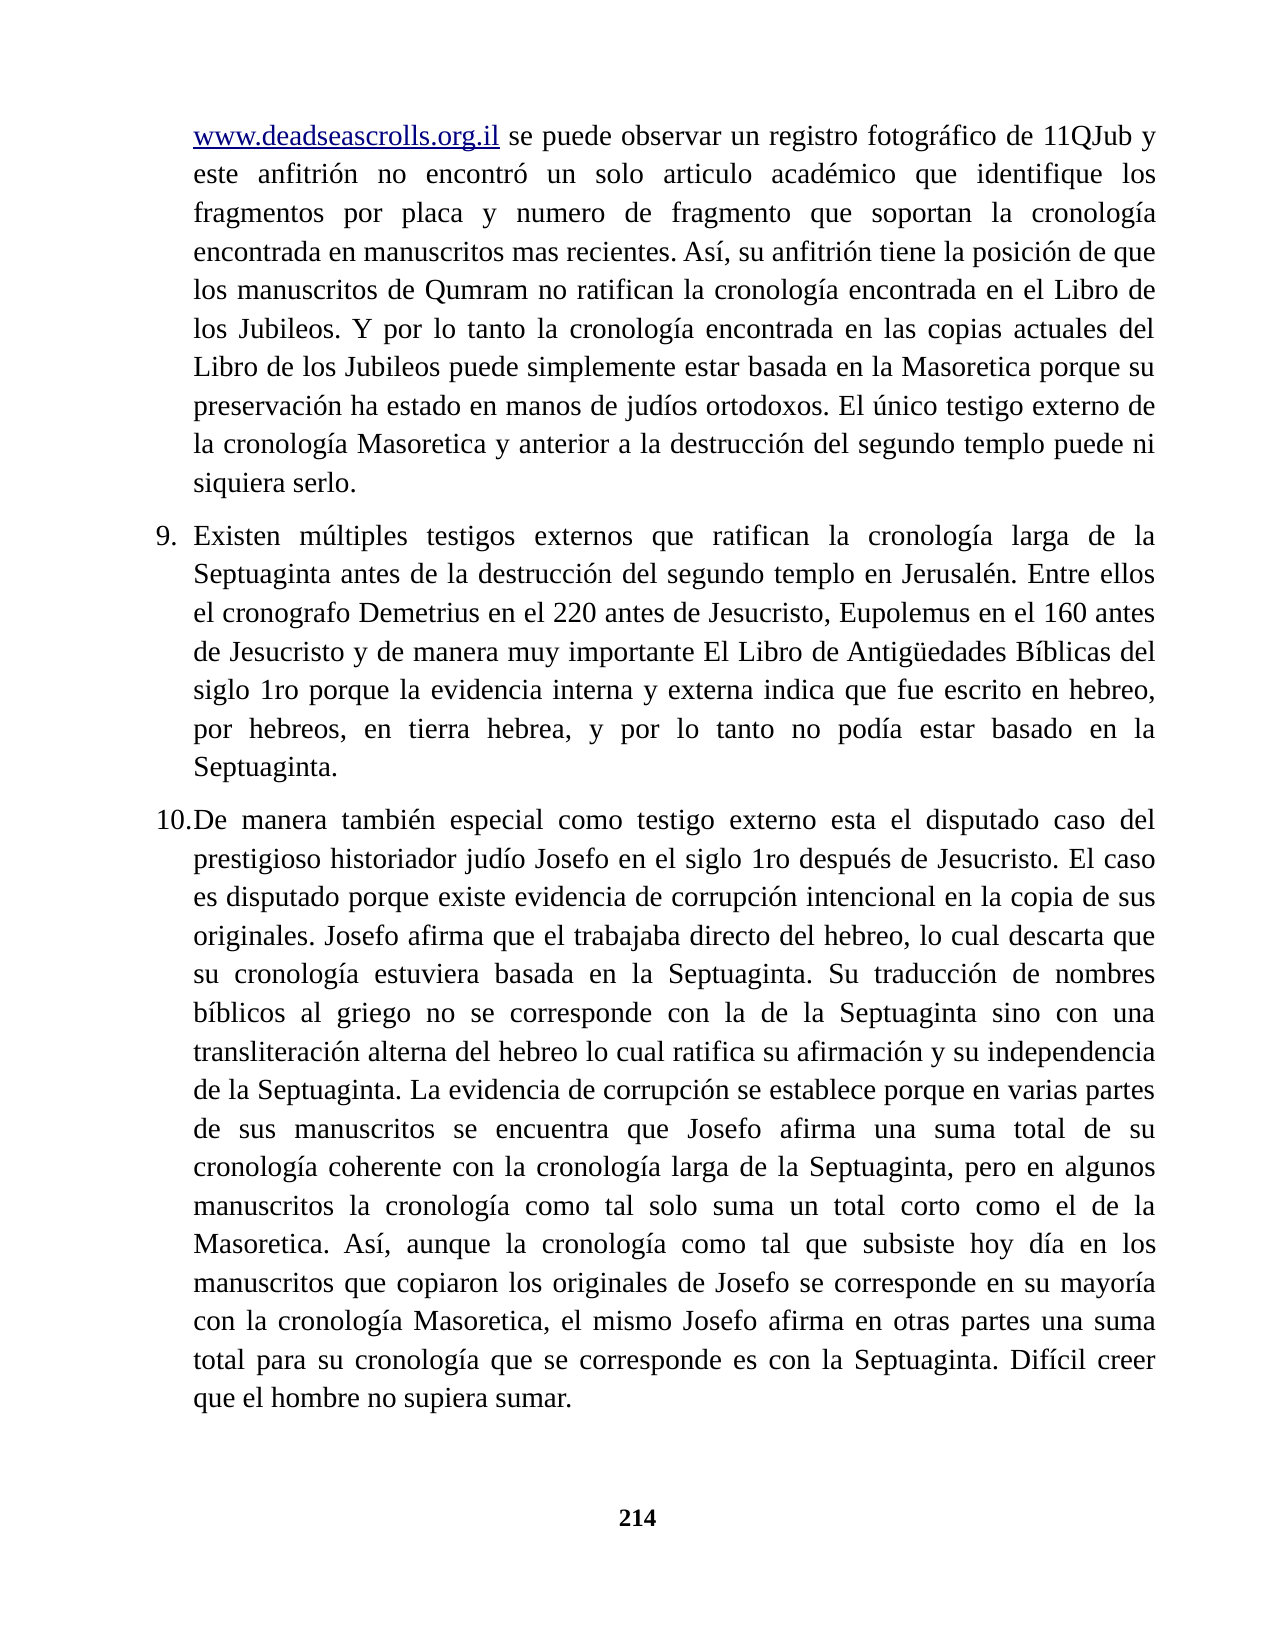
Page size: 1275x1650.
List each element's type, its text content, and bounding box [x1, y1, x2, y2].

list Existen múltiples testigos externos que ratifican la cronología larga de la Septuaginta antes de la destrucción del segundo templo en Jerusalén. Entre ellos el cronografo Demetrius en el 220 antes de Jesucristo, Eupolemus en el 160 antes de Jesucristo y de manera muy importante El Libro de Antigüedades Bíblicas del siglo 1ro porque la evidencia interna y externa indica que fue escrito en hebreo, por hebreos, en tierra hebrea, y por lo tanto no podía estar basado en la Septuaginta. [156, 518, 1157, 783]
list www.deadseascrolls.org.il se puede observar un registro fotográfico de 11QJub y este anfitrión no encontró un solo articulo académico que identifique los fragmentos por placa y numero de fragmento que soportan la cronología encontrada en manuscritos mas recientes. Así, su anfitrión tiene la posición de que los manuscritos de Qumram no ratifican la cronología encontrada en el Libro de los Jubileos. Y por lo tanto la cronología encontrada en las copias actuales del Libro de los Jubileos puede simplemente estar basada en la Masoretica porque su preservación ha estado en manos de judíos ortodoxos. El único testigo externo de la cronología Masoretica y anterior a la destrucción del segundo templo puede ni siquiera serlo. [156, 118, 1157, 498]
list De manera también especial como testigo externo esta el disputado caso del prestigioso historiador judío Josefo en el siglo 1ro después de Jesucristo. El caso es disputado porque existe evidencia de corrupción intencional en la copia de sus originales. Josefo afirma que el trabajaba directo del hebreo, lo cual descarta que su cronología estuviera basada en la Septuaginta. Su traducción de nombres bíblicos al griego no se corresponde con la de la Septuaginta sino con una transliteración alterna del hebreo lo cual ratifica su afirmación y su independencia de la Septuaginta. La evidencia de corrupción se establece porque en varias partes de sus manuscritos se encuentra que Josefo afirma una suma total de su cronología coherente con la cronología larga de la Septuaginta, pero en algunos manuscritos la cronología como tal solo suma un total corto como el de la Masoretica. Así, aunque la cronología como tal que subsiste hoy día en los manuscritos que copiaron los originales de Josefo se corresponde en su mayoría con la cronología Masoretica, el mismo Josefo afirma en otras partes una suma total para su cronología que se corresponde es con la Septuaginta. Difícil creer que el hombre no supiera sumar. [156, 802, 1157, 1414]
